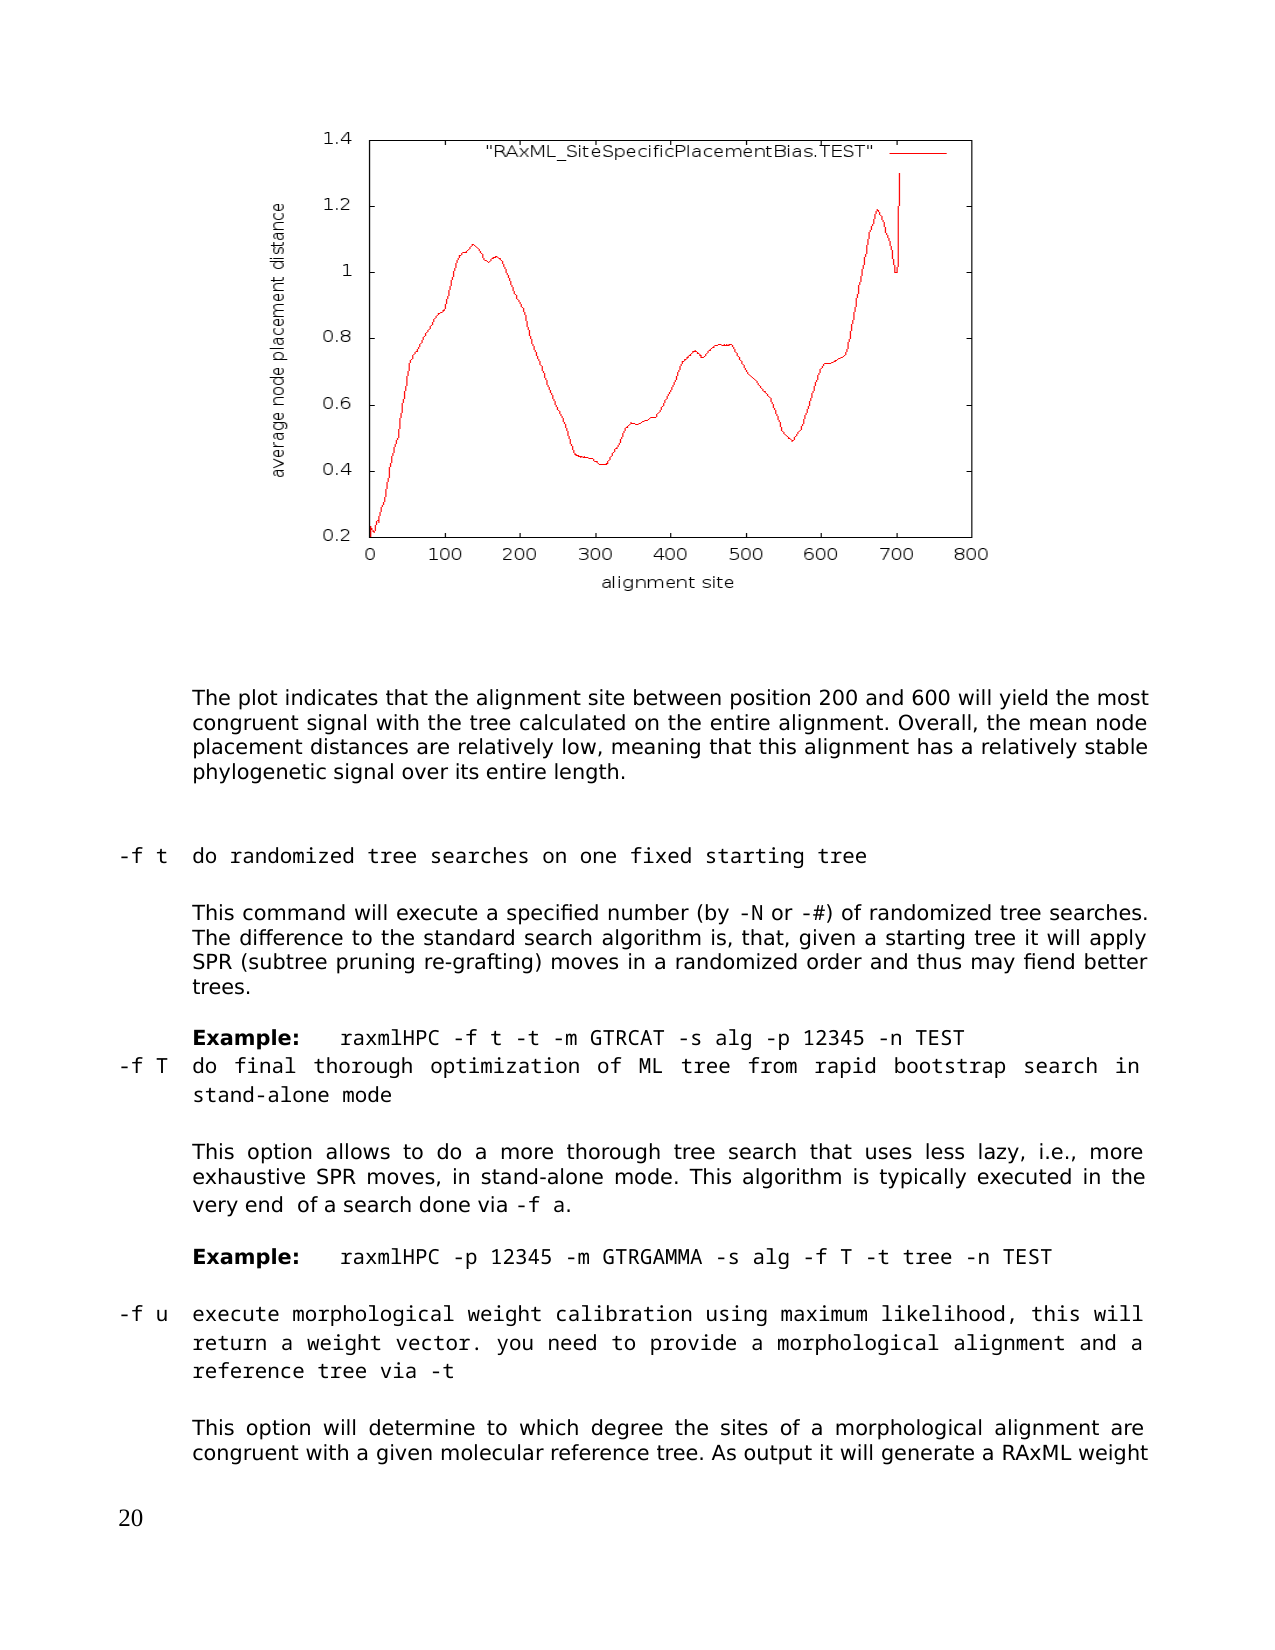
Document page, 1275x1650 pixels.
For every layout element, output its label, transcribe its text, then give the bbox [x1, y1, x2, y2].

text Example: raxmlHPC -f t -t -m GTRCAT -s alg -p 12345 -n TEST [118, 1023, 1157, 1052]
text This command will execute a specified number (by -N or -#) of randomized tree searches. The difference to the standard search algorithm is, that, given a starting tree it will apply SPR (subtree pruning re-grafting) moves in a randomized order and thus may fiend better trees. [118, 898, 1157, 999]
text -f t do randomized tree searches on one fixed starting tree [118, 841, 1157, 869]
text -f T do final thorough optimization of ML tree from rapid bootstrap search in stand-alone mode [118, 1052, 1157, 1108]
text This option will determine to which degree the sites of a morphological alignment are congruent with a given molecular reference tree. As output it will generate a RAxML weight [118, 1413, 1157, 1466]
picture [264, 118, 1011, 598]
text -f u execute morphological weight calibration using maximum likelihood, this will return a weight vector. you need to provide a morphological alignment and a reference tree via -t [118, 1299, 1157, 1384]
text This option allows to do a more thorough tree search that uses less lazy, i.e., more exhaustive SPR moves, in stand-alone mode. This algorithm is typically executed in the very end of a search done via -f a. [118, 1137, 1157, 1218]
text Example: raxmlHPC -p 12345 -m GTRGAMMA -s alg -f T -t tree -n TEST [118, 1242, 1157, 1271]
text The plot indicates that the alignment site between position 200 and 600 will yield the most congruent signal with the tree calculated on the entire alignment. Overall, the mean node placement distances are relatively low, meaning that this alignment has a relatively stable phylogenetic signal over its entire length. [118, 683, 1157, 784]
